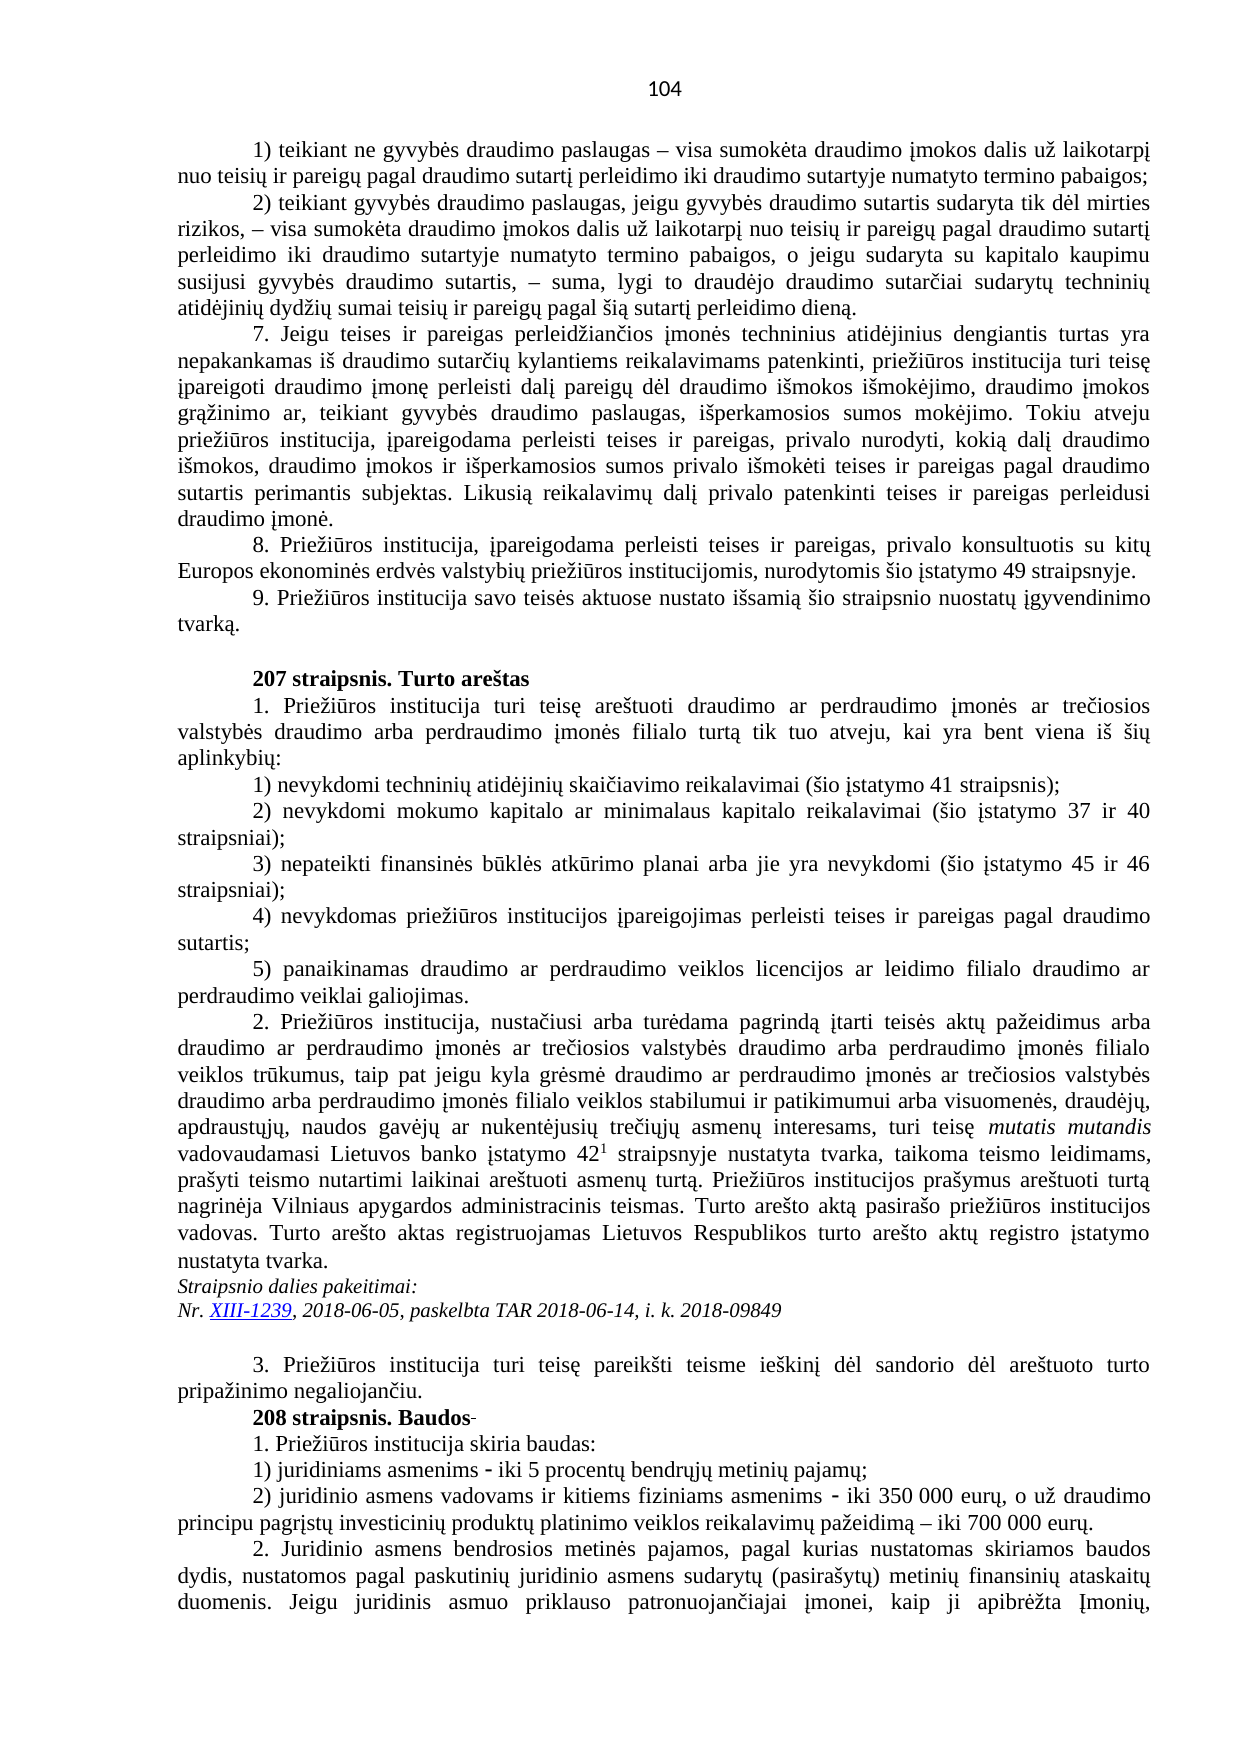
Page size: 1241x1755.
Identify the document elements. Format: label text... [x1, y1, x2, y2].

text 1. Priežiūros institucija turi teisę areštuoti draudimo ar perdraudimo įmonės ar trečiosios valstybės draudimo arba perdraudimo įmonės filialo turtą tik tuo atveju, kai yra bent viena iš šių aplinkybių: [177, 692, 1152, 771]
text 5) panaikinamas draudimo ar perdraudimo veiklos licencijos ar leidimo filialo draudimo ar perdraudimo veiklai galiojimas. [177, 955, 1152, 1008]
text 1. Priežiūros institucija skiria baudas: [177, 1430, 1152, 1456]
text 3. Priežiūros institucija turi teisę pareikšti teisme ieškinį dėl sandorio dėl areštuoto turto pripažinimo negaliojančiu. [177, 1351, 1152, 1403]
text 207 straipsnis. Turto areštas [177, 665, 1152, 692]
text 1) teikiant ne gyvybės draudimo paslaugas – visa sumokėta draudimo įmokos dalis už laikotarpį nuo teisių ir pareigų pagal draudimo sutartį perleidimo iki draudimo sutartyje numatyto termino pabaigos; [177, 136, 1152, 189]
text Straipsnio dalies pakeitimai: [177, 1274, 1152, 1298]
text 1) juridiniams asmenims  iki 5 procentų bendrųjų metinių pajamų; [177, 1456, 1152, 1483]
text 3) nepateikti finansinės būklės atkūrimo planai arba jie yra nevykdomi (šio įstatymo 45 ir 46 straipsniai); [177, 850, 1152, 903]
text 2. Juridinio asmens bendrosios metinės pajamos, pagal kurias nustatomas skiriamos baudos dydis, nustatomos pagal paskutinių juridinio asmens sudarytų (pasirašytų) metinių finansinių ataskaitų duomenis. Jeigu juridinis asmuo priklauso patronuojančiajai įmonei, kaip ji apibrėžta Įmonių, [177, 1535, 1152, 1614]
text 2. Priežiūros institucija, nustačiusi arba turėdama pagrindą įtarti teisės aktų pažeidimus arba draudimo ar perdraudimo įmonės ar trečiosios valstybės draudimo arba perdraudimo įmonės filialo veiklos trūkumus, taip pat jeigu kyla grėsmė draudimo ar perdraudimo įmonės ar trečiosios valstybės draudimo arba perdraudimo įmonės filialo veiklos stabilumui ir patikimumui arba visuomenės, draudėjų, apdraustųjų, naudos gavėjų ar nukentėjusių trečiųjų asmenų interesams, turi teisę mutatis mutandis vadovaudamasi Lietuvos banko įstatymo 421 straipsnyje nustatyta tvarka, taikoma teismo leidimams, prašyti teismo nutartimi laikinai areštuoti asmenų turtą. Priežiūros institucijos prašymus areštuoti turtą nagrinėja Vilniaus apygardos administracinis teismas. Turto arešto aktą pasirašo priežiūros institucijos vadovas. Turto arešto aktas registruojamas Lietuvos Respublikos turto arešto aktų registro įstatymo nustatyta tvarka. [177, 1008, 1152, 1274]
text 4) nevykdomas priežiūros institucijos įpareigojimas perleisti teises ir pareigas pagal draudimo sutartis; [177, 903, 1152, 955]
text 2) nevykdomi mokumo kapitalo ar minimalaus kapitalo reikalavimai (šio įstatymo 37 ir 40 straipsniai); [177, 797, 1152, 850]
text 2) teikiant gyvybės draudimo paslaugas, jeigu gyvybės draudimo sutartis sudaryta tik dėl mirties rizikos, – visa sumokėta draudimo įmokos dalis už laikotarpį nuo teisių ir pareigų pagal draudimo sutartį perleidimo iki draudimo sutartyje numatyto termino pabaigos, o jeigu sudaryta su kapitalo kaupimu susijusi gyvybės draudimo sutartis, – suma, lygi to draudėjo draudimo sutarčiai sudarytų techninių atidėjinių dydžių sumai teisių ir pareigų pagal šią sutartį perleidimo dieną. [177, 189, 1152, 320]
text 208 straipsnis. Baudos [177, 1403, 1152, 1430]
text 2) juridinio asmens vadovams ir kitiems fiziniams asmenims  iki 350 000 eurų, o už draudimo principu pagrįstų investicinių produktų platinimo veiklos reikalavimų pažeidimą – iki 700 000 eurų. [177, 1483, 1152, 1535]
text 7. Jeigu teises ir pareigas perleidžiančios įmonės techninius atidėjinius dengiantis turtas yra nepakankamas iš draudimo sutarčių kylantiems reikalavimams patenkinti, priežiūros institucija turi teisę įpareigoti draudimo įmonę perleisti dalį pareigų dėl draudimo išmokos išmokėjimo, draudimo įmokos grąžinimo ar, teikiant gyvybės draudimo paslaugas, išperkamosios sumos mokėjimo. Tokiu atveju priežiūros institucija, įpareigodama perleisti teises ir pareigas, privalo nurodyti, kokią dalį draudimo išmokos, draudimo įmokos ir išperkamosios sumos privalo išmokėti teises ir pareigas pagal draudimo sutartis perimantis subjektas. Likusią reikalavimų dalį privalo patenkinti teises ir pareigas perleidusi draudimo įmonė. [177, 320, 1152, 531]
text Nr. XIII-1239, 2018-06-05, paskelbta TAR 2018-06-14, i. k. 2018-09849 [177, 1298, 1152, 1322]
text 1) nevykdomi techninių atidėjinių skaičiavimo reikalavimai (šio įstatymo 41 straipsnis); [177, 771, 1152, 797]
text 9. Priežiūros institucija savo teisės aktuose nustato išsamią šio straipsnio nuostatų įgyvendinimo tvarką. [177, 584, 1152, 637]
text 8. Priežiūros institucija, įpareigodama perleisti teises ir pareigas, privalo konsultuotis su kitų Europos ekonominės erdvės valstybių priežiūros institucijomis, nurodytomis šio įstatymo 49 straipsnyje. [177, 531, 1152, 584]
